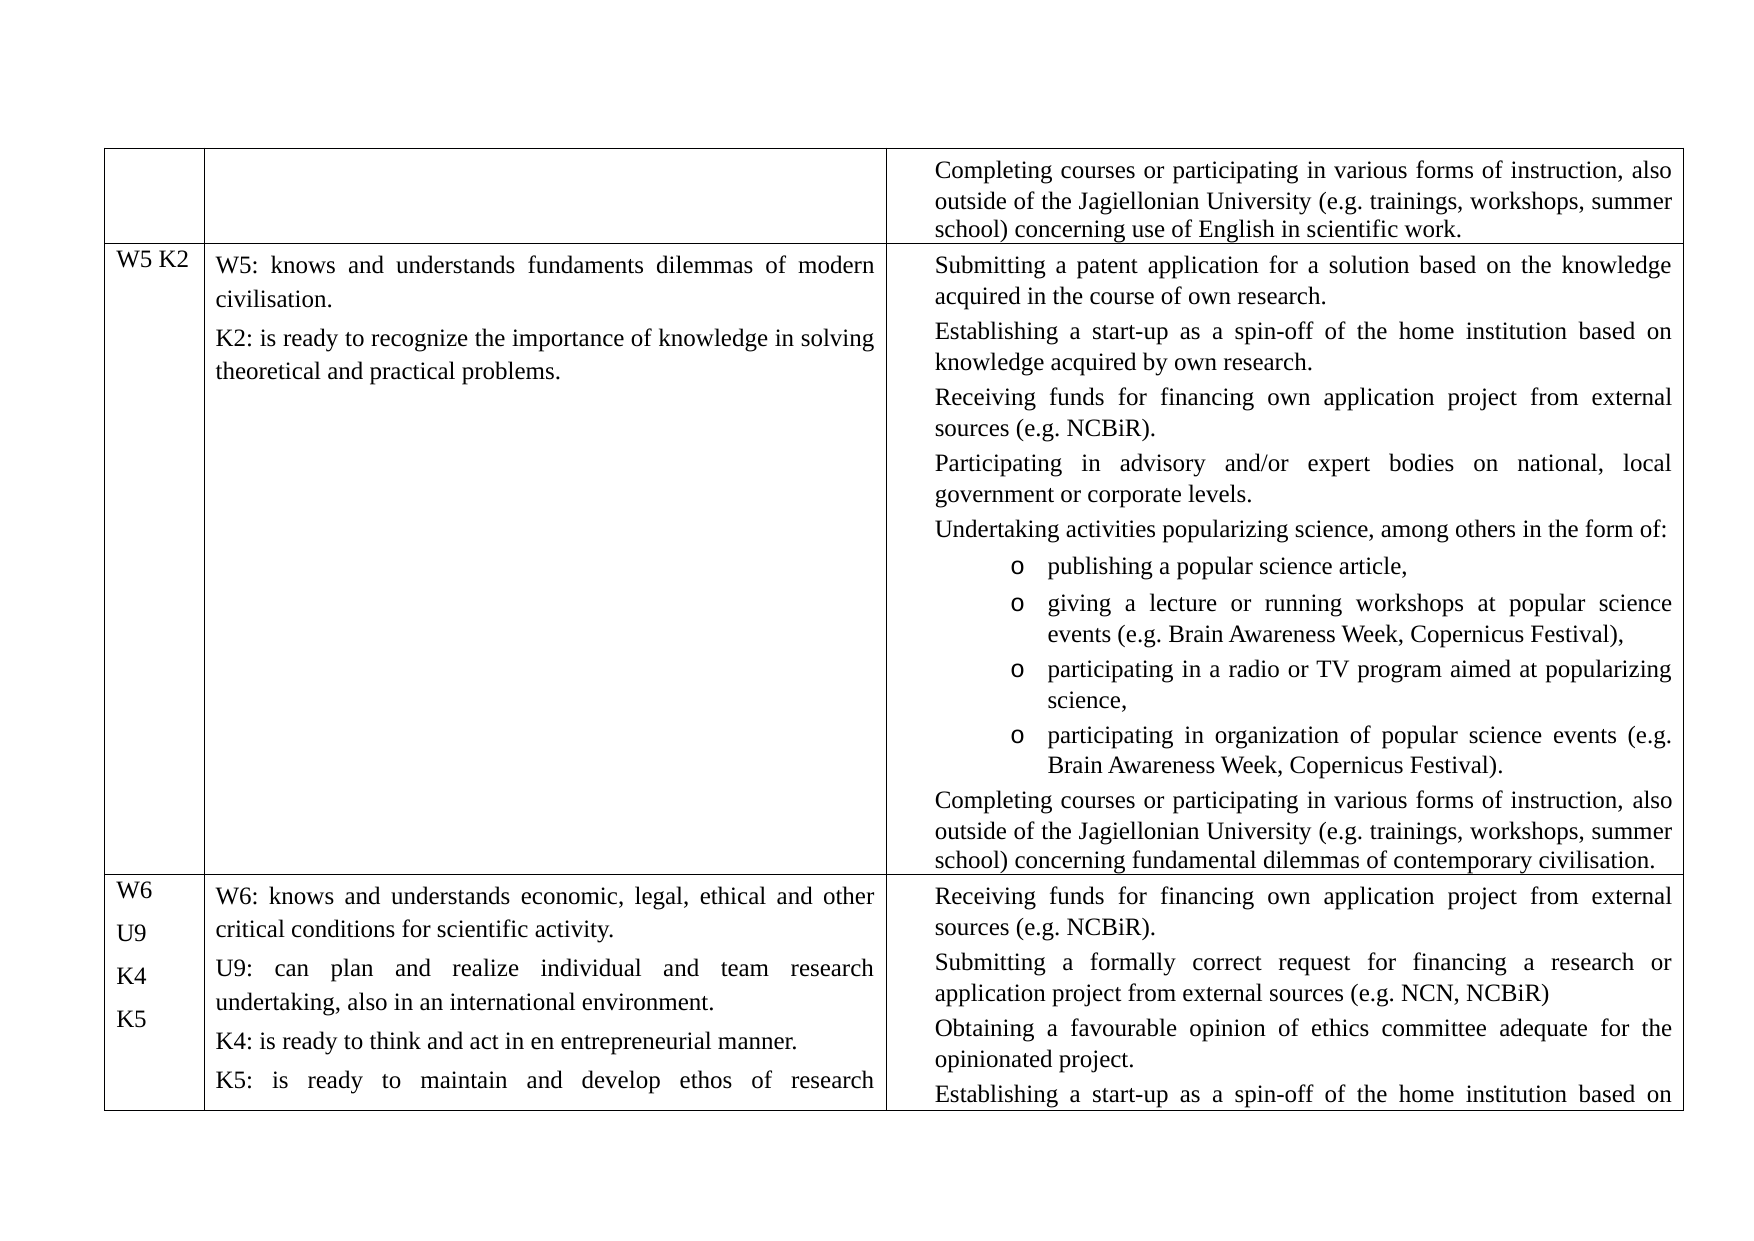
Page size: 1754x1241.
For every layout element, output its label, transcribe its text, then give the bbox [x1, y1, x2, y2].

table_cell W6 U9 K4 K5 [105, 875, 204, 1109]
table_cell W6: knows and understands economic, legal, ethical and other critical conditions for scientific activity. U9: can plan and realize individual and team research undertaking, also in an international environment. K4: is ready to think and act in en entrepreneurial manner. K5: is ready to maintain and develop ethos of research [205, 875, 886, 1109]
table_cell W5 K2 [105, 244, 204, 874]
table_cell W5: knows and understands fundaments dilemmas of modern civilisation. K2: is ready to recognize the importance of knowledge in solving theoretical and practical problems. [205, 244, 886, 874]
table_cell [105, 149, 204, 243]
table_cell Receiving funds for financing own application project from external sources (e.g. NCBiR). Submitting a formally correct request for financing a research or application project from external sources (e.g. NCN, NCBiR) Obtaining a favourable opinion of ethics committee adequate for the opinionated project. Establishing a start-up as a spin-off of the home institution based on [887, 875, 1683, 1109]
table_cell [205, 149, 886, 243]
table_cell Submitting a patent application for a solution based on the knowledge acquired in the course of own research. Establishing a start-up as a spin-off of the home institution based on knowledge acquired by own research. Receiving funds for financing own application project from external sources (e.g. NCBiR). Participating in advisory and/or expert bodies on national, local government or corporate levels. Undertaking activities popularizing science, among others in the form of: publishing a popular science article, giving a lecture or running workshops at popular science events (e.g. Brain Awareness Week, Copernicus Festival), participating in a radio or TV program aimed at popularizing science, participating in organization of popular science events (e.g. Brain Awareness Week, Copernicus Festival). Completing courses or participating in various forms of instruction, also outside of the Jagiellonian University (e.g. trainings, workshops, summer school) concerning fundamental dilemmas of contemporary civilisation. [887, 244, 1683, 874]
table_cell Completing courses or participating in various forms of instruction, also outside of the Jagiellonian University (e.g. trainings, workshops, summer school) concerning use of English in scientific work. [887, 149, 1683, 243]
